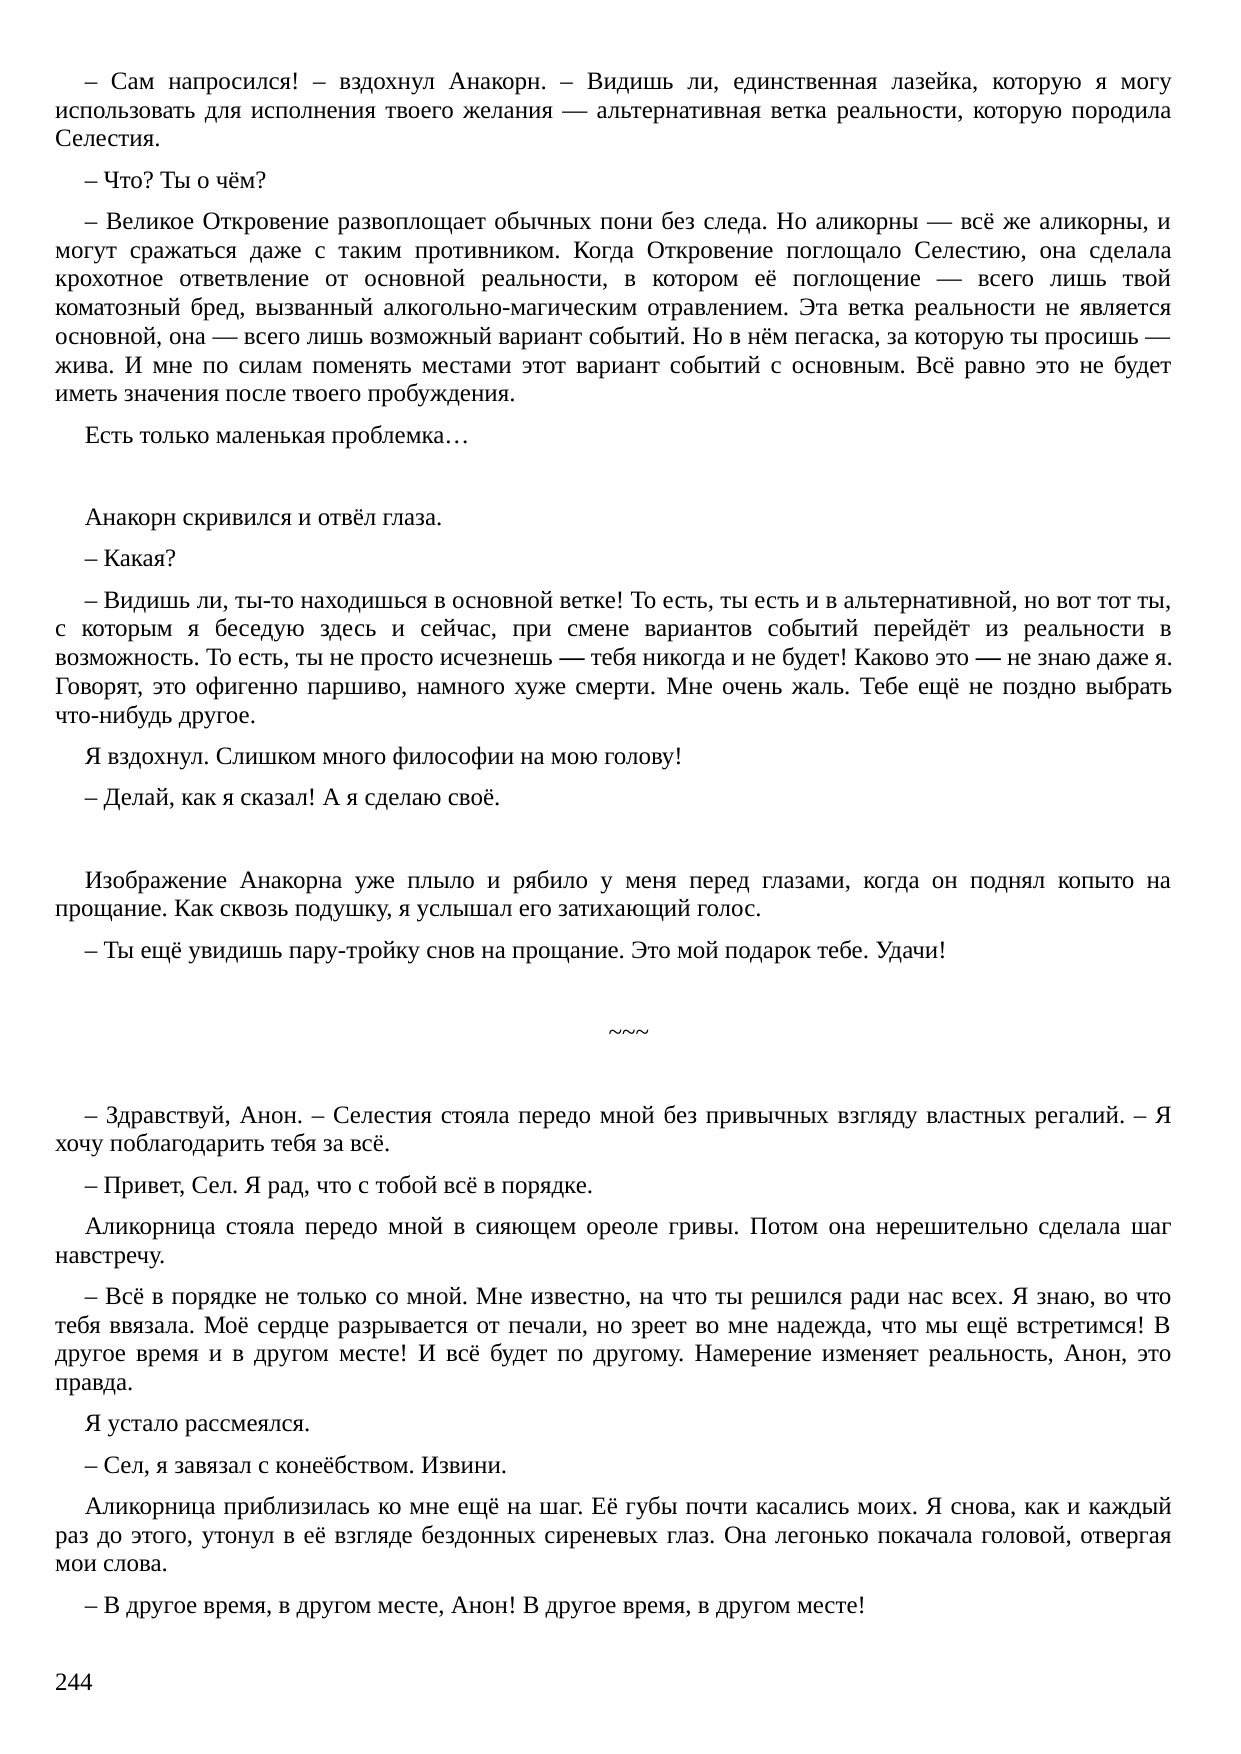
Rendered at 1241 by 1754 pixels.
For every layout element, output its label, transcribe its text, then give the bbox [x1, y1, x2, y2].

text – Здравствуй, Анон. – Селестия стояла передо мной без привычных взгляду властных регалий. – Я хочу поблагодарить тебя за всё. [55, 1100, 1173, 1157]
text – Что? Ты о чём? [55, 165, 1173, 193]
text – Великое Откровение развоплощает обычных пони без следа. Но аликорны — всё же аликорны, и могут сражаться даже с таким противником. Когда Откровение поглощало Селестию, она сделала крохотное ответвление от основной реальности, в котором её поглощение — всего лишь твой коматозный бред, вызванный алкогольно-магическим отравлением. Эта ветка реальности не является основной, она — всего лишь возможный вариант событий. Но в нём пегаска, за которую ты просишь — жива. И мне по силам поменять местами этот вариант событий с основным. Всё равно это не будет иметь значения после твоего пробуждения. [55, 206, 1173, 407]
text – В другое время, в другом месте, Анон! В другое время, в другом месте! [55, 1590, 1173, 1618]
text – Всё в порядке не только со мной. Мне известно, на что ты решился ради нас всех. Я знаю, во что тебя ввязала. Моё сердце разрывается от печали, но зреет во мне надежда, что мы ещё встретимся! В другое время и в другом месте! И всё будет по другому. Намерение изменяет реальность, Анон, это правда. [55, 1281, 1173, 1396]
text Я устало рассмеялся. [55, 1408, 1173, 1437]
text – Привет, Сел. Я рад, что с тобой всё в порядке. [55, 1170, 1173, 1198]
text – Ты ещё увидишь пару-тройку снов на прощание. Это мой подарок тебе. Удачи! [55, 935, 1173, 963]
text Я вздохнул. Слишком много философии на мою голову! [55, 741, 1173, 770]
text – Сел, я завязал с конеёбством. Извини. [55, 1450, 1173, 1478]
text – Делай, как я сказал! А я сделаю своё. [55, 782, 1173, 811]
text Аликорница стояла передо мной в сияющем ореоле гривы. Потом она нерешительно сделала шаг навстречу. [55, 1211, 1173, 1268]
text – Видишь ли, ты-то находишься в основной ветке! То есть, ты есть и в альтернативной, но вот тот ты, с которым я беседую здесь и сейчас, при смене вариантов событий перейдёт из реальности в возможность. То есть, ты не просто исчезнешь — тебя никогда и не будет! Каково это — не знаю даже я. Говорят, это офигенно паршиво, намного хуже смерти. Мне очень жаль. Тебе ещё не поздно выбрать что-нибудь другое. [55, 585, 1173, 728]
text – Сам напросился! – вздохнул Анакорн. – Видишь ли, единственная лазейка, которую я могу использовать для исполнения твоего желания — альтернативная ветка реальности, которую породила Селестия. [55, 66, 1173, 152]
text Анакорн скривился и отвёл глаза. [55, 502, 1173, 531]
text – Какая? [55, 543, 1173, 572]
text Есть только маленькая проблемка… [55, 420, 1173, 448]
text Изображение Анакорна уже плыло и рябило у меня перед глазами, когда он поднял копыто на прощание. Как сквозь подушку, я услышал его затихающий голос. [55, 865, 1173, 922]
text Аликорница приблизилась ко мне ещё на шаг. Её губы почти касались моих. Я снова, как и каждый раз до этого, утонул в её взгляде бездонных сиреневых глаз. Она легонько покачала головой, отвергая мои слова. [55, 1491, 1173, 1577]
text ~~~ [55, 1017, 1173, 1046]
